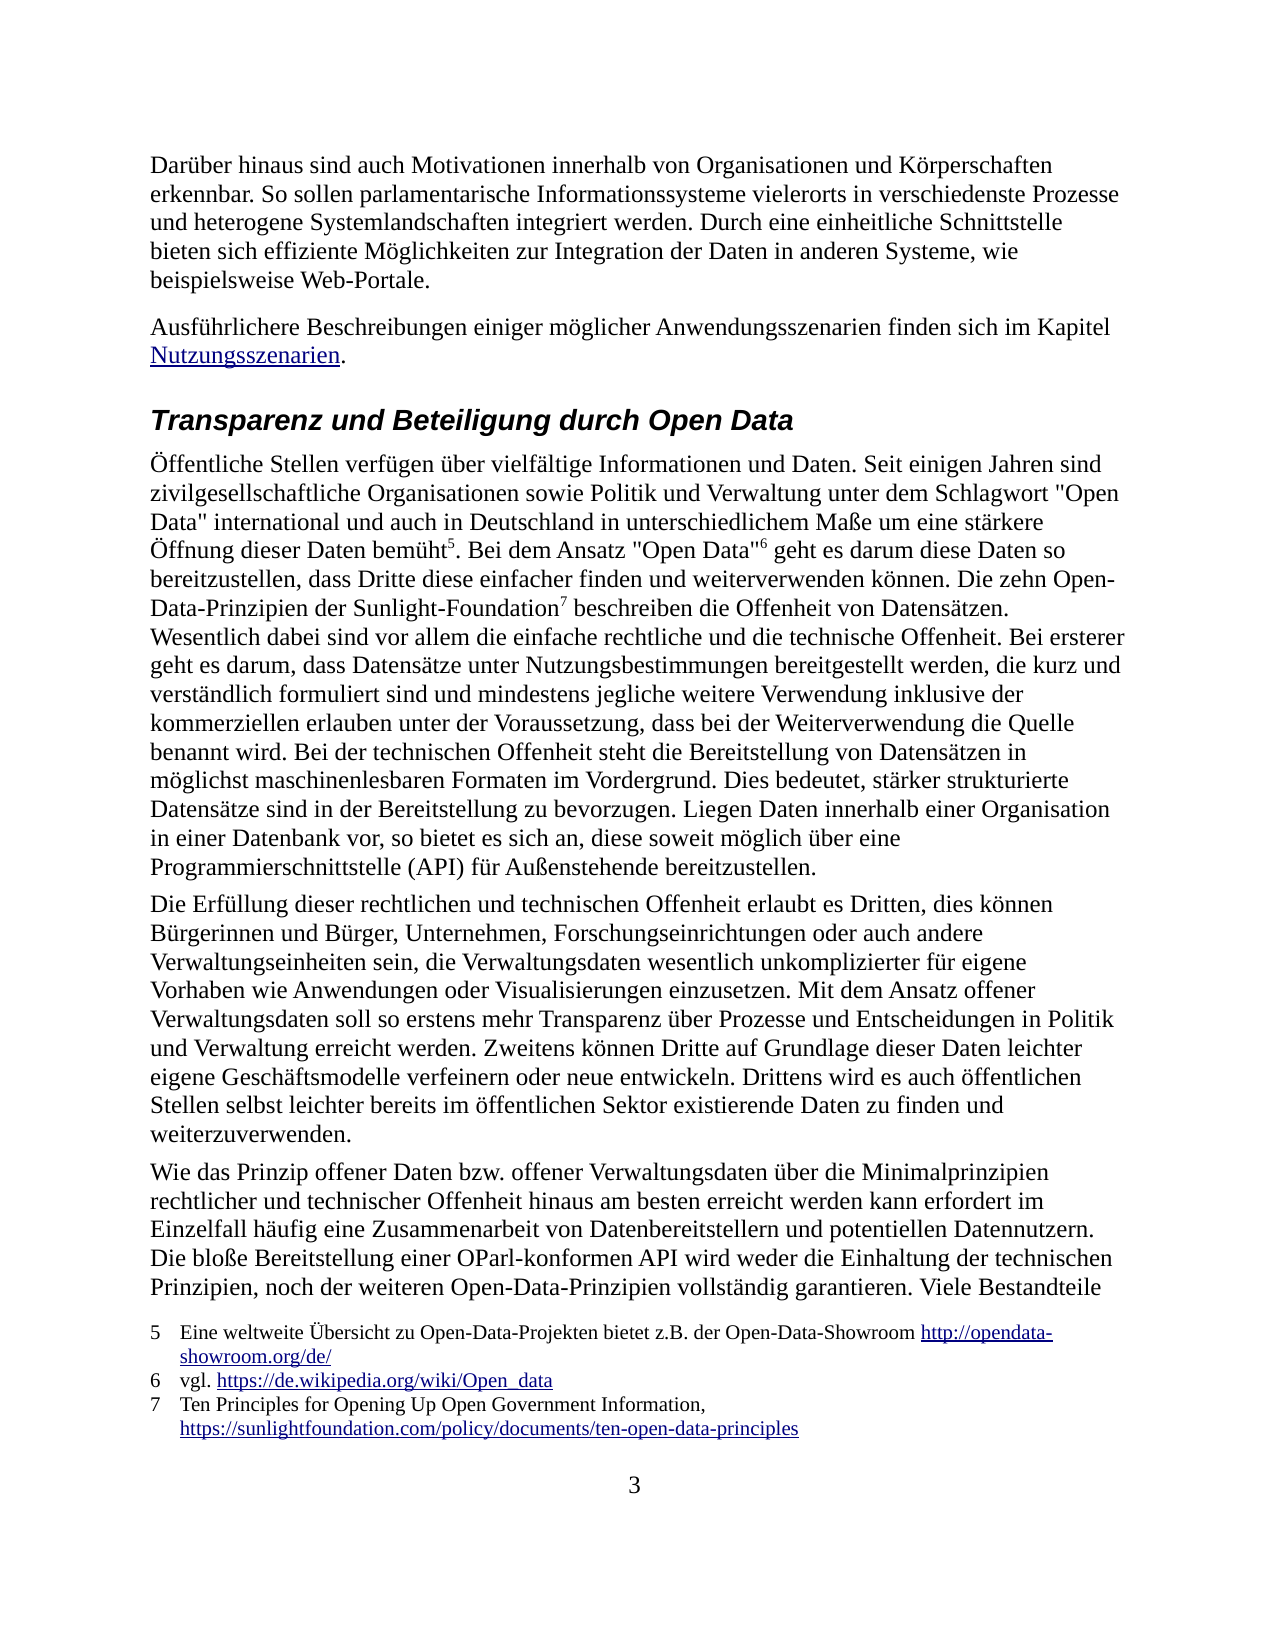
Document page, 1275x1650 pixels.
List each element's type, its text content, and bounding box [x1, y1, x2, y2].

text Eine weltweite Übersicht zu Open-Data-Projekten bietet z.B. der Open-Data-Showroom http://opendata-showroom.org/de/ [150, 1320, 1125, 1368]
text Darüber hinaus sind auch Motivationen innerhalb von Organisationen und Körperschaften erkennbar. So sollen parlamentarische Informationssysteme vielerorts in verschiedenste Prozesse und heterogene Systemlandschaften integriert werden. Durch eine einheitliche Schnittstelle bieten sich effiziente Möglichkeiten zur Integration der Daten in anderen Systeme, wie beispielsweise Web-Portale. [150, 150, 1125, 294]
text Wie das Prinzip offener Daten bzw. offener Verwaltungsdaten über die Minimalprinzipien rechtlicher und technischer Offenheit hinaus am besten erreicht werden kann erfordert im Einzelfall häufig eine Zusammenarbeit von Datenbereitstellern und potentiellen Datennutzern. Die bloße Bereitstellung einer OParl-konformen API wird weder die Einhaltung der technischen Prinzipien, noch der weiteren Open-Data-Prinzipien vollständig garantieren. Viele Bestandteile [150, 1157, 1125, 1301]
subtitle Transparenz und Beteiligung durch Open Data [150, 403, 1125, 437]
text Ten Principles for Opening Up Open Government Information, https://sunlightfoundation.com/policy/documents/ten-open-data-principles [150, 1392, 1125, 1440]
text Ausführlichere Beschreibungen einiger möglicher Anwendungsszenarien finden sich im Kapitel Nutzungsszenarien. [150, 312, 1125, 369]
text vgl. https://de.wikipedia.org/wiki/Open_data [150, 1368, 1125, 1392]
text Öffentliche Stellen verfügen über vielfältige Informationen und Daten. Seit einigen Jahren sind zivilgesellschaftliche Organisationen sowie Politik und Verwaltung unter dem Schlagwort "Open Data" international und auch in Deutschland in unterschiedlichem Maße um eine stärkere Öffnung dieser Daten bemüht. Bei dem Ansatz "Open Data" geht es darum diese Daten so bereitzustellen, dass Dritte diese einfacher finden und weiterverwenden können. Die zehn Open-Data-Prinzipien der Sunlight-Foundation beschreiben die Offenheit von Datensätzen. Wesentlich dabei sind vor allem die einfache rechtliche und die technische Offenheit. Bei ersterer geht es darum, dass Datensätze unter Nutzungsbestimmungen bereitgestellt werden, die kurz und verständlich formuliert sind und mindestens jegliche weitere Verwendung inklusive der kommerziellen erlauben unter der Voraussetzung, dass bei der Weiterverwendung die Quelle benannt wird. Bei der technischen Offenheit steht die Bereitstellung von Datensätzen in möglichst maschinenlesbaren Formaten im Vordergrund. Dies bedeutet, stärker strukturierte Datensätze sind in der Bereitstellung zu bevorzugen. Liegen Daten innerhalb einer Organisation in einer Datenbank vor, so bietet es sich an, diese soweit möglich über eine Programmierschnittstelle (API) für Außenstehende bereitzustellen. [150, 449, 1125, 880]
text Die Erfüllung dieser rechtlichen und technischen Offenheit erlaubt es Dritten, dies können Bürgerinnen und Bürger, Unternehmen, Forschungseinrichtungen oder auch andere Verwaltungseinheiten sein, die Verwaltungsdaten wesentlich unkomplizierter für eigene Vorhaben wie Anwendungen oder Visualisierungen einzusetzen. Mit dem Ansatz offener Verwaltungsdaten soll so erstens mehr Transparenz über Prozesse und Entscheidungen in Politik und Verwaltung erreicht werden. Zweitens können Dritte auf Grundlage dieser Daten leichter eigene Geschäftsmodelle verfeinern oder neue entwickeln. Drittens wird es auch öffentlichen Stellen selbst leichter bereits im öffentlichen Sektor existierende Daten zu finden und weiterzuverwenden. [150, 889, 1125, 1148]
